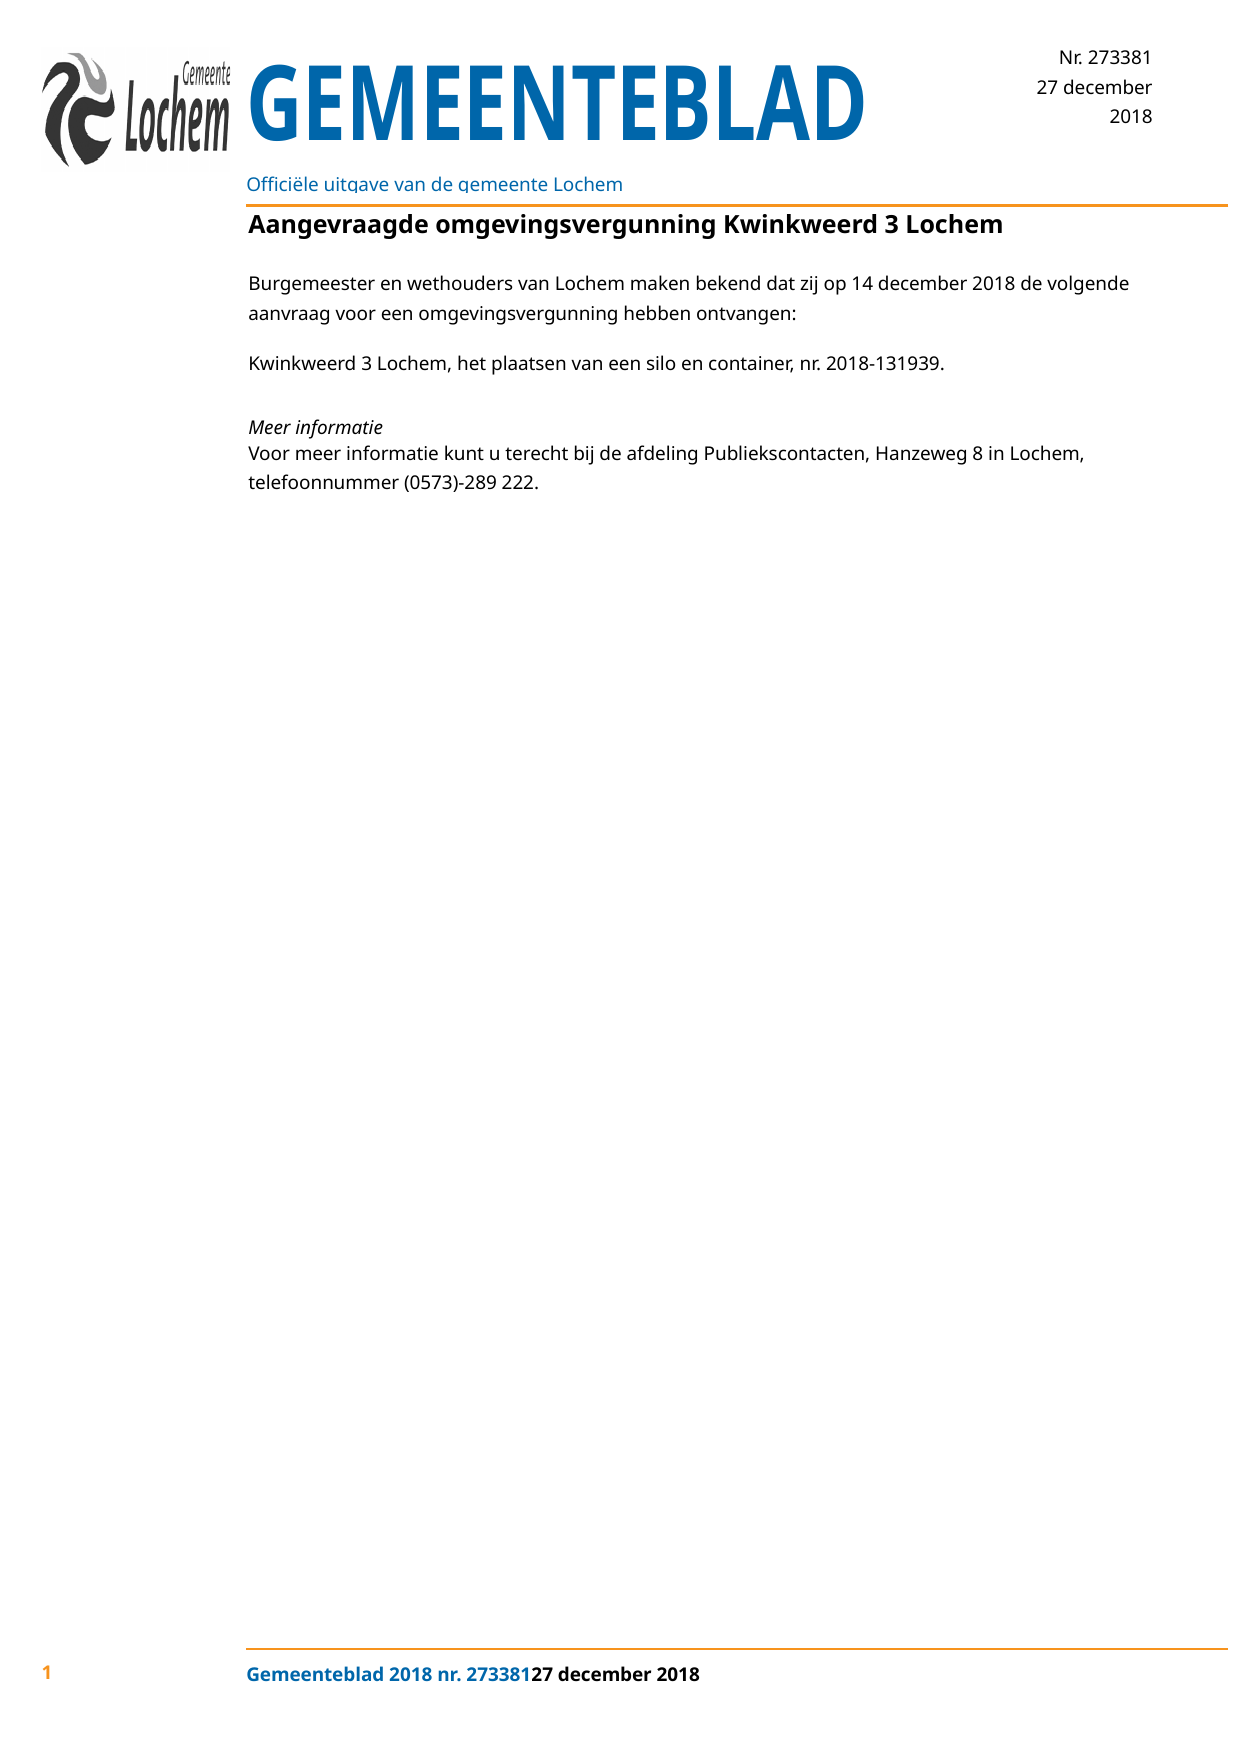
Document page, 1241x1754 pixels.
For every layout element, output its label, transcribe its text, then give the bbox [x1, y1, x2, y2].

text Meer informatie [248, 414, 1152, 440]
picture [41, 47, 231, 172]
text Aangevraagde omgevingsvergunning Kwinkweerd 3 Lochem [248, 207, 1152, 241]
text Burgemeester en wethouders van Lochem maken bekend dat zij op 14 december 2018 de volgende aanvraag voor een omgevingsvergunning hebben ontvangen: [248, 270, 1152, 326]
text Kwinkweerd 3 Lochem, het plaatsen van een silo en container, nr. 2018-131939. [248, 350, 1152, 376]
text Voor meer informatie kunt u terecht bij de afdeling Publiekscontacten, Hanzeweg 8 in Lochem, telefoonnummer (0573)-289 222. [248, 440, 1152, 495]
